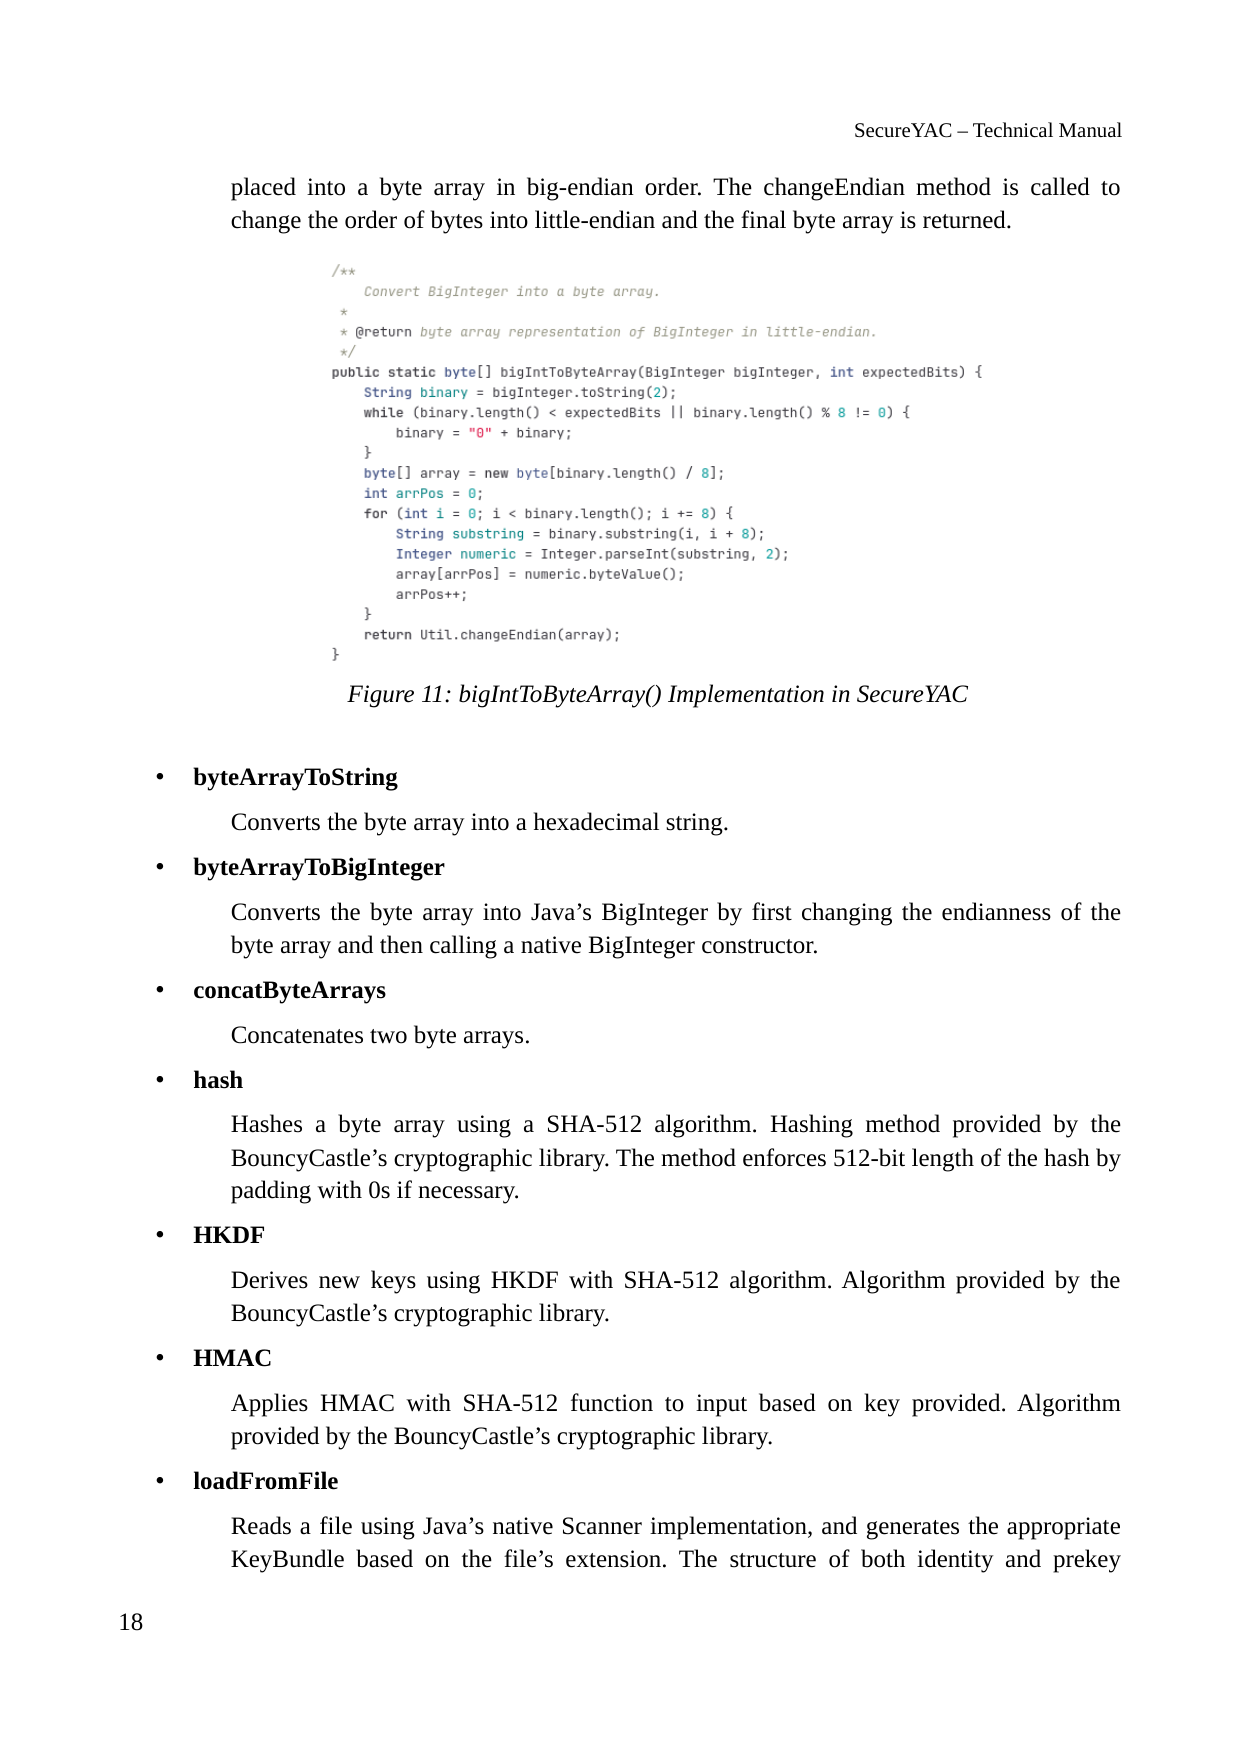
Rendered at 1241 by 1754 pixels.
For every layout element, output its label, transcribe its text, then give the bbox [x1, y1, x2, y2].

list byteArrayToBigInteger [156, 852, 1122, 881]
list Converts the byte array into a hexadecimal string. [193, 807, 1122, 836]
list placed into a byte array in big-endian order. The changeEndian method is called to change the order of bytes into little-endian and the final byte array is returned. [193, 172, 1122, 233]
list loadFromFile [156, 1466, 1122, 1495]
list byteArrayToString [156, 762, 1122, 791]
list Derives new keys using HKDF with SHA-512 algorithm. Algorithm provided by the BouncyCastle’s cryptographic library. [193, 1265, 1122, 1327]
picture [317, 262, 998, 667]
list Hashes a byte array using a SHA-512 algorithm. Hashing method provided by the BouncyCastle’s cryptographic library. The method enforces 512-bit length of the hash by padding with 0s if necessary. [193, 1109, 1122, 1204]
list HKDF [156, 1221, 1122, 1249]
list concatByteArrays [156, 975, 1122, 1004]
list HMAC [156, 1343, 1122, 1372]
list Concatenates two byte arrays. [193, 1020, 1122, 1048]
list Converts the byte array into Java’s BigInteger by first changing the endianness of the byte array and then calling a native BigInteger constructor. [193, 897, 1122, 959]
list Applies HMAC with SHA-512 function to input based on key provided. Algorithm provided by the BouncyCastle’s cryptographic library. [193, 1388, 1122, 1450]
list Figure 11: bigIntToByteArray() Implementation in SecureYAC [318, 667, 997, 708]
list hash [156, 1065, 1122, 1093]
list Reads a file using Java’s native Scanner implementation, and generates the appropriate KeyBundle based on the file’s extension. The structure of both identity and prekey [193, 1511, 1122, 1573]
